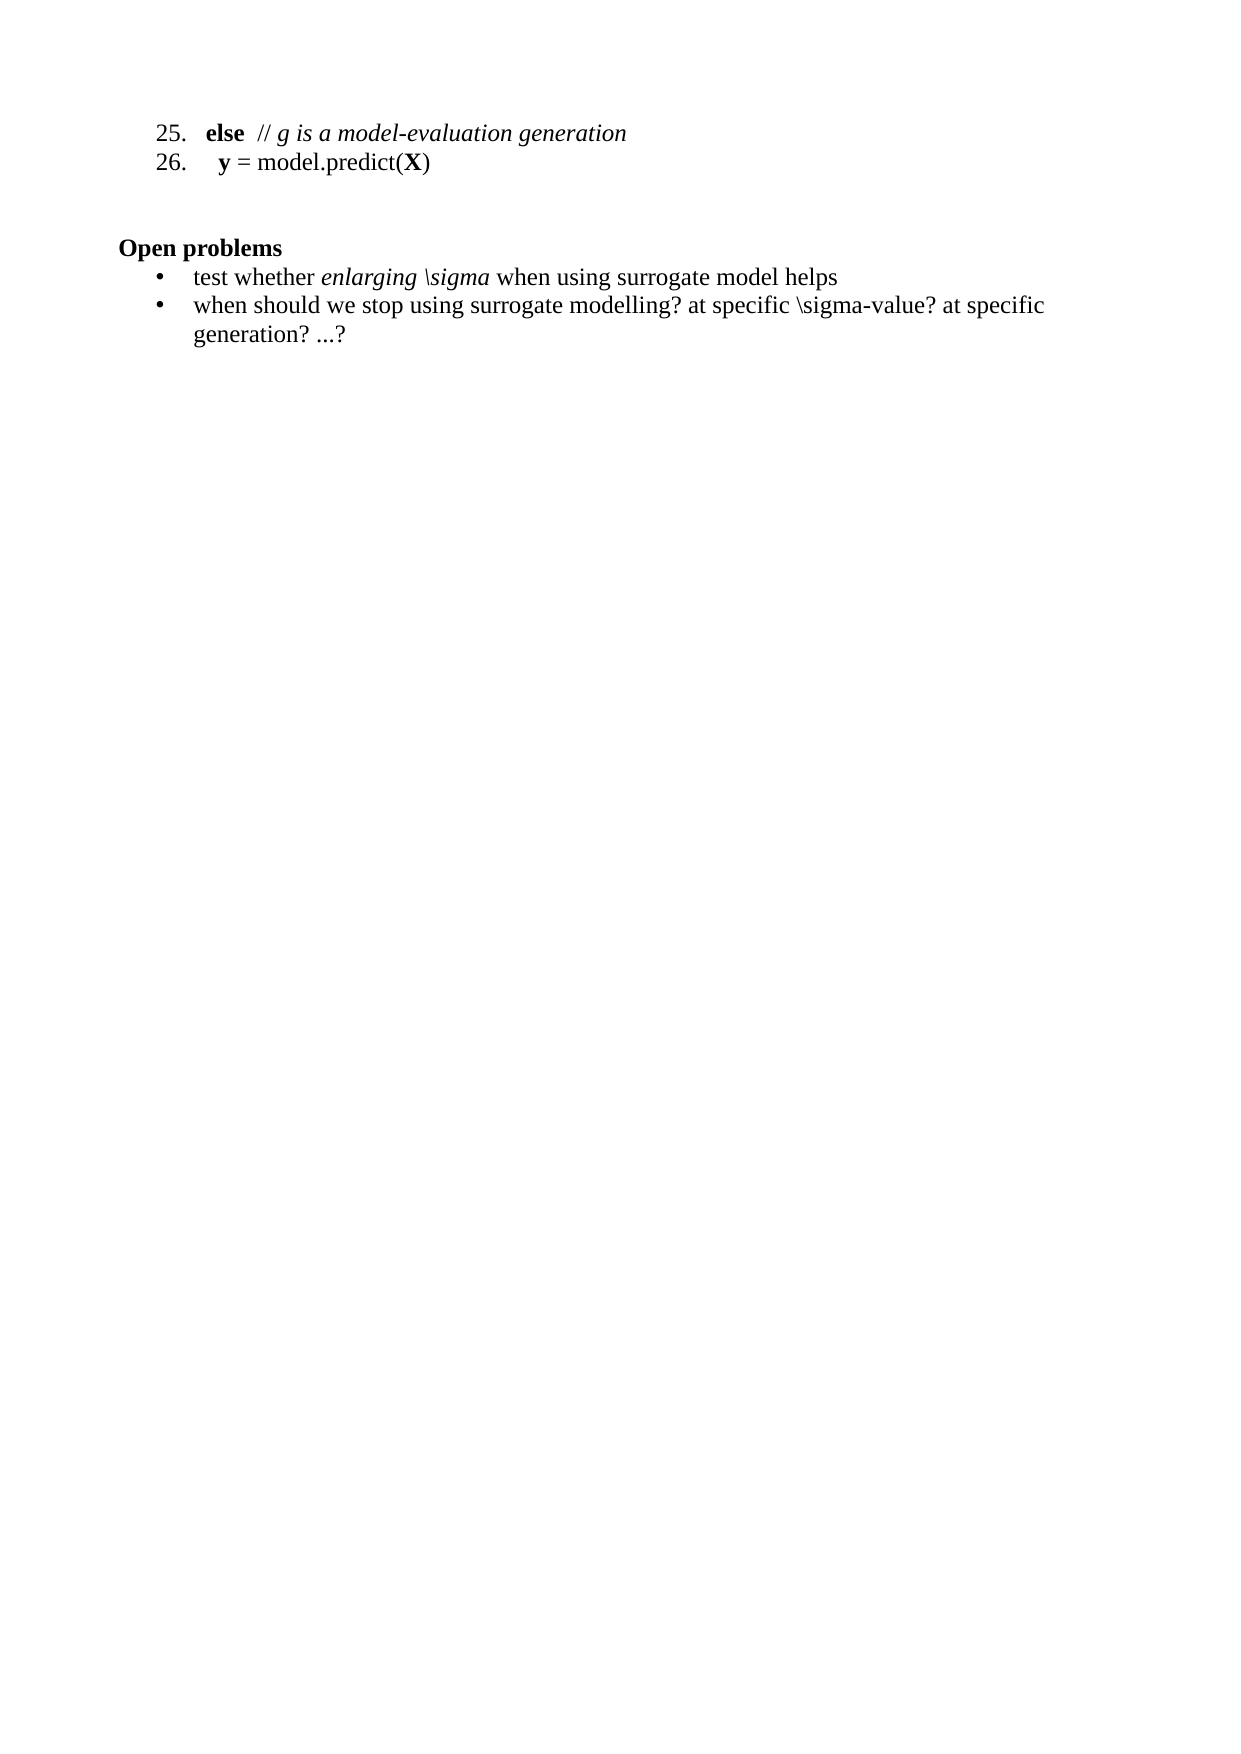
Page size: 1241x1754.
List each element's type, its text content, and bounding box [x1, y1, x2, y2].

list y = model.predict(X) [156, 147, 1122, 176]
list else // g is a model-evaluation generation [156, 118, 1122, 147]
list when should we stop using surrogate modelling? at specific \sigma-value? at specific generation? ...? [156, 291, 1122, 348]
list test whether enlarging \sigma when using surrogate model helps [156, 262, 1122, 291]
text Open problems [118, 233, 1122, 262]
